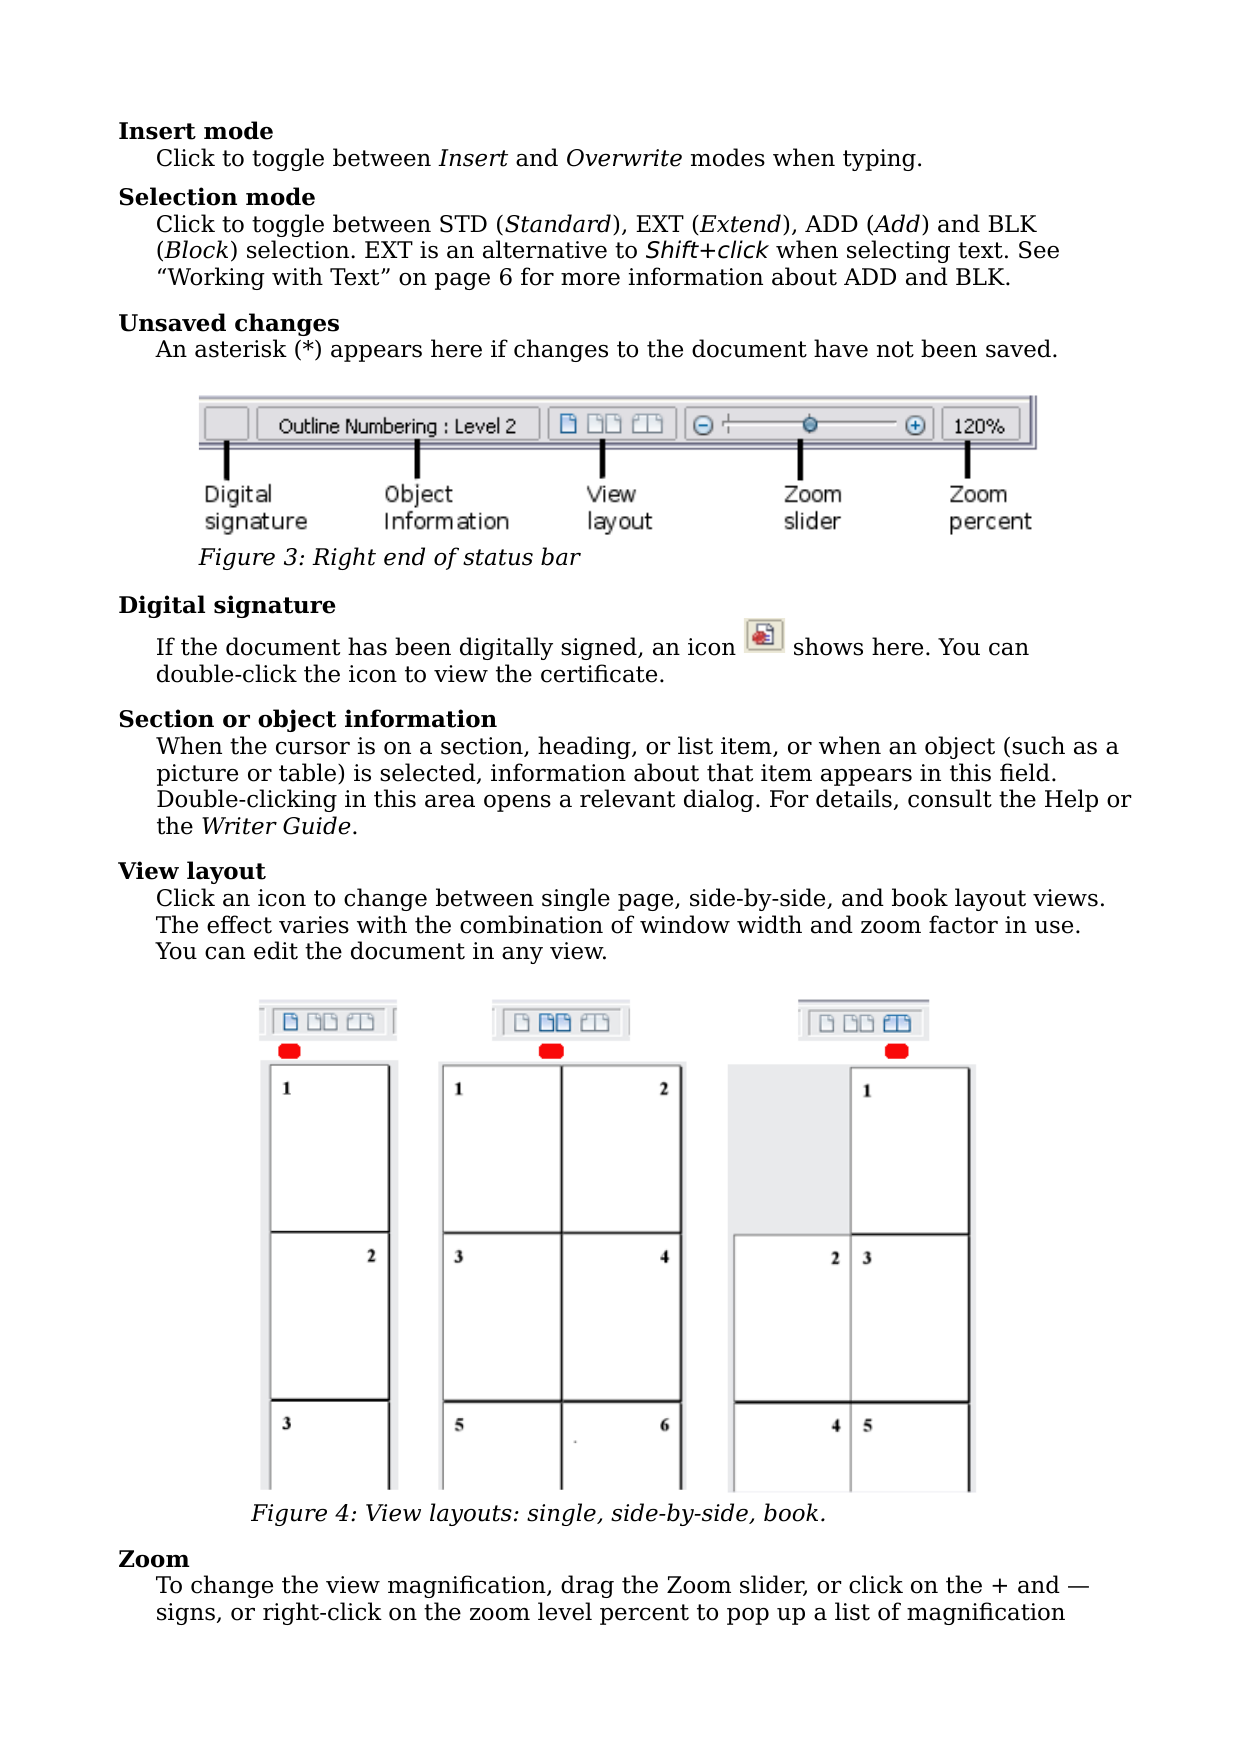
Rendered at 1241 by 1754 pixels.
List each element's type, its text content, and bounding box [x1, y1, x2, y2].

text Digital signature [118, 592, 1122, 619]
picture [743, 618, 786, 653]
text Selection mode [118, 184, 1122, 211]
text Figure 4: View layouts: single, side-by-side, book. [251, 1501, 989, 1527]
text When the cursor is on a section, heading, or list item, or when an object (such as a picture or table) is selected, information about that item appears in this field. Double-clicking in this area opens a relevant dialog. For details, consult the Help or the Writer Guide. [156, 733, 1134, 840]
picture [198, 387, 1042, 544]
picture [251, 990, 990, 1501]
text Figure 3: Right end of status bar [199, 544, 1041, 571]
text Click to toggle between Insert and Overwrite modes when typing. [156, 145, 1122, 172]
text Click to toggle between STD (Standard), EXT (Extend), ADD (Add) and BLK (Block) selection. EXT is an alternative to Shift+click when selecting text. See “Working with Text” on page 7 for more information about ADD and BLK. [156, 211, 1122, 291]
text Insert mode [118, 118, 1122, 145]
text Unsaved changes [118, 309, 1122, 336]
text Section or object information [118, 706, 1122, 733]
text An asterisk (*) appears here if changes to the document have not been saved. [156, 336, 1122, 363]
text Zoom [118, 1546, 1122, 1572]
text View layout [118, 858, 1122, 885]
text To change the view magnification, drag the Zoom slider, or click on the + and — signs, or right-click on the zoom level percent to pop up a list of magnification [156, 1572, 1122, 1626]
text If the document has been digitally signed, an icon shows here. You can double-click the icon to view the certificate. [156, 619, 1122, 688]
text Click an icon to change between single page, side-by-side, and book layout views. The effect varies with the combination of window width and zoom factor in use. You can edit the document in any view. [156, 885, 1122, 965]
